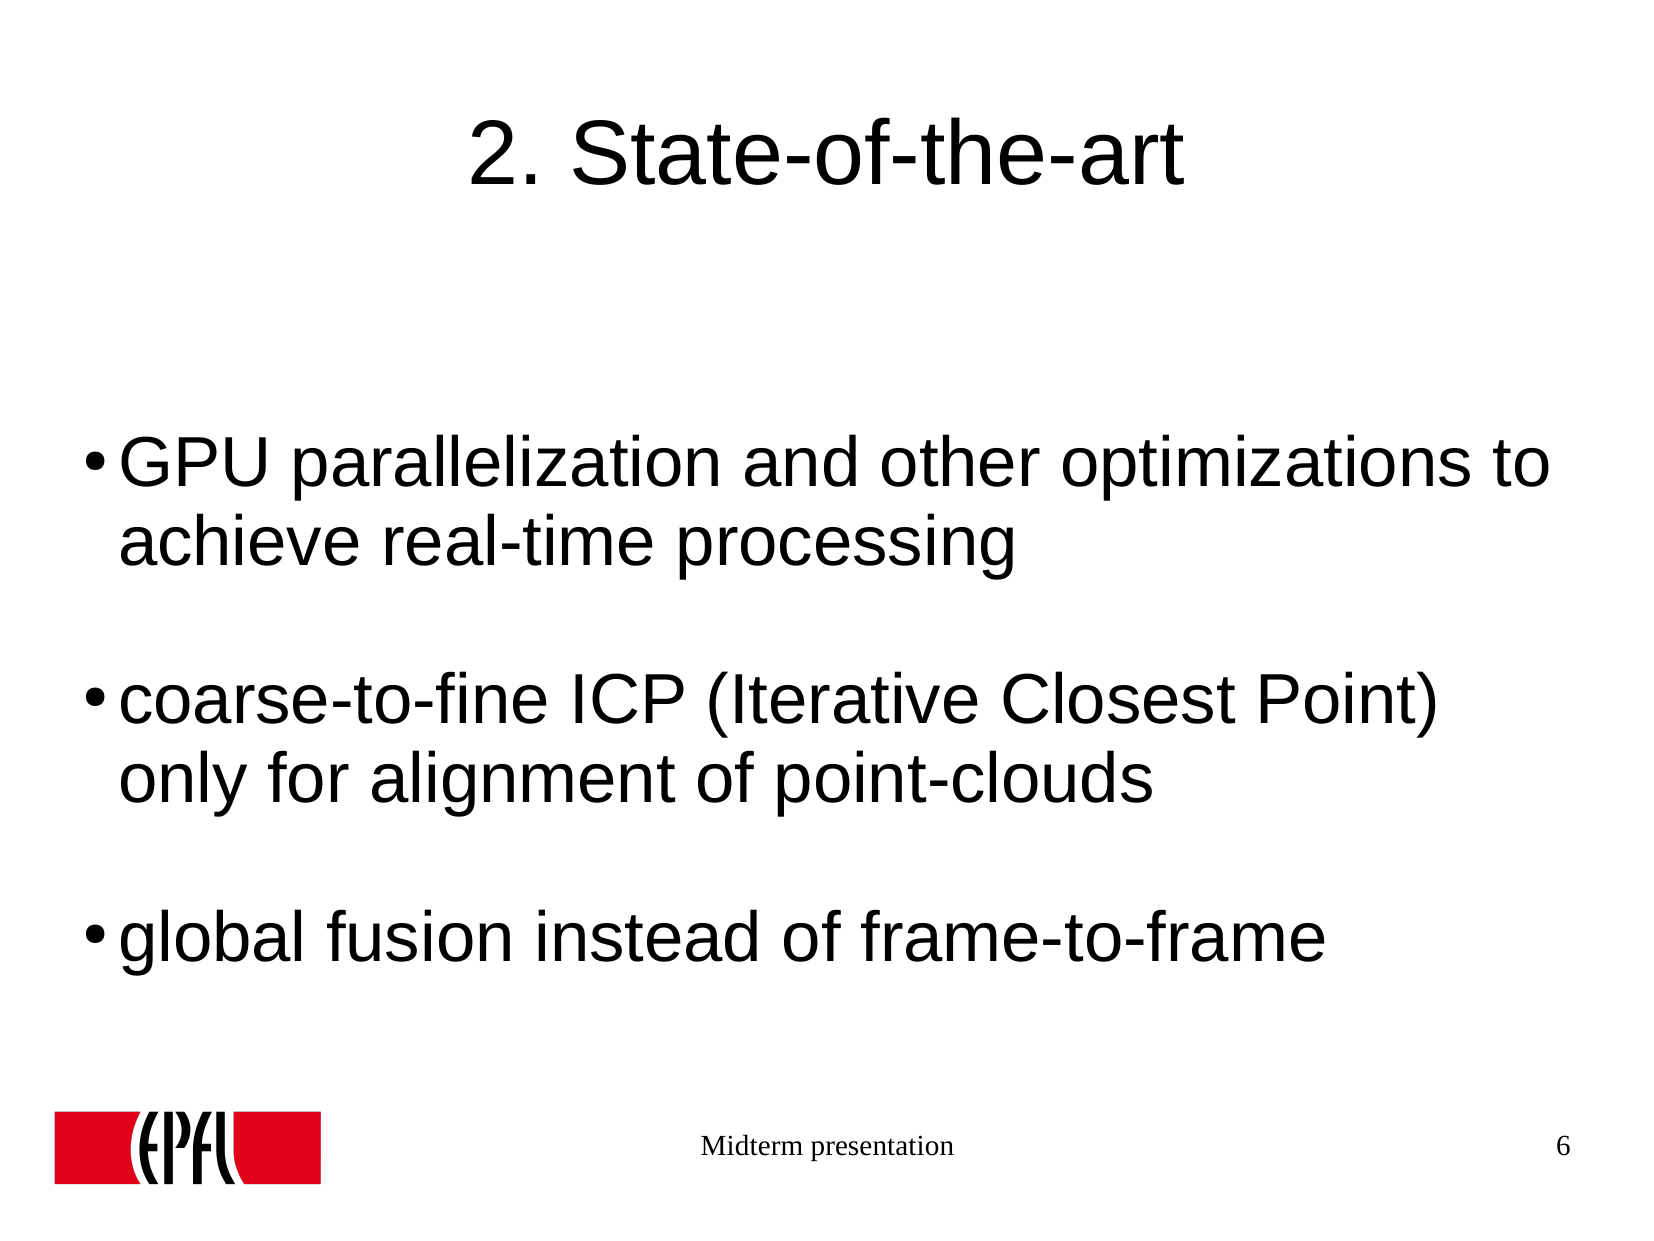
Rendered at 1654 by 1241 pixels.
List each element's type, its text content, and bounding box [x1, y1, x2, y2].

picture [47, 1104, 328, 1193]
subtitle GPU parallelization and other optimizations to achieve real-time processing coarse-to-fine ICP (Iterative Closest Point) only for alignment of point-clouds global fusion instead of frame-to-frame [82, 290, 1571, 1109]
title 2. State-of-the-art [82, 49, 1571, 257]
